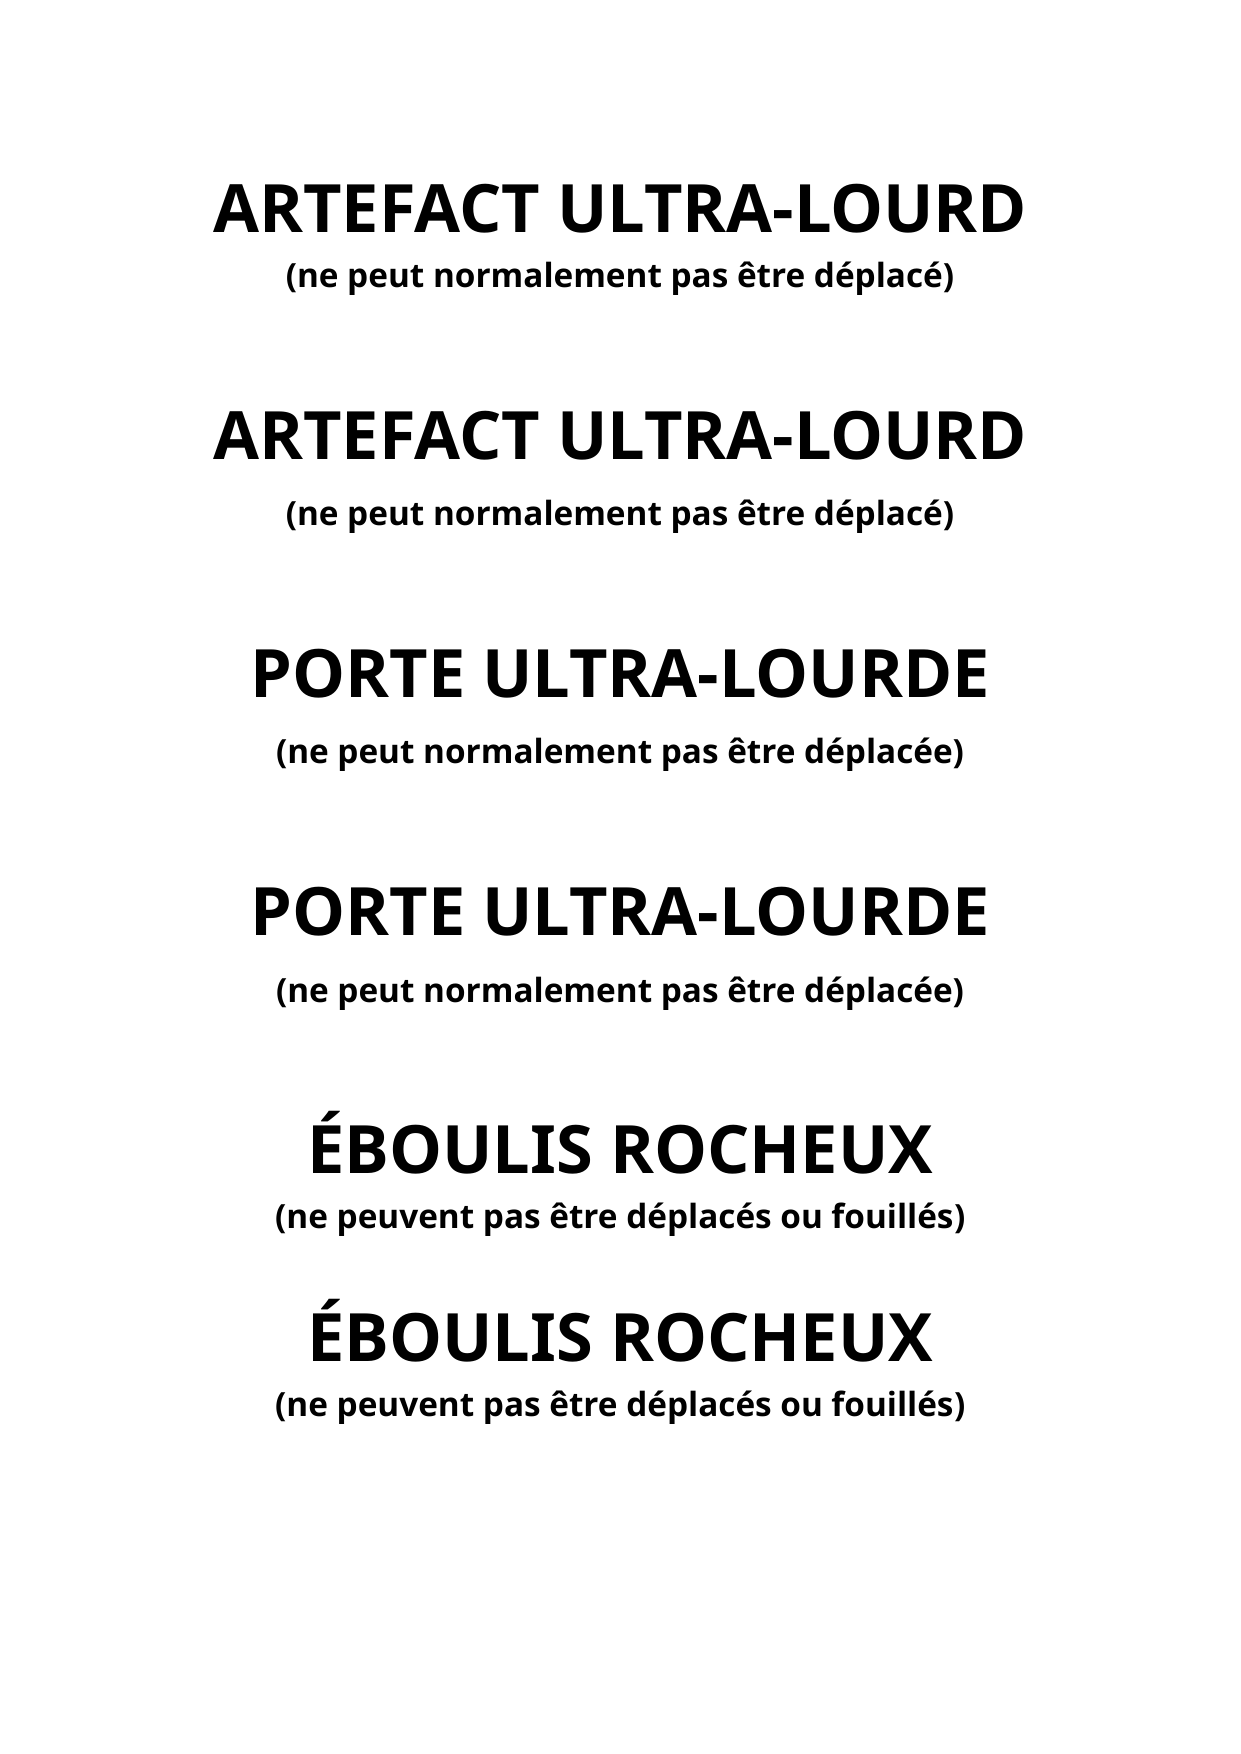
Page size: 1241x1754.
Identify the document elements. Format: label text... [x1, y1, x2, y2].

text (ne peut normalement pas être déplacée) [112, 966, 1128, 1012]
text (ne peut normalement pas être déplacée) [112, 728, 1128, 774]
text ÉBOULIS ROCHEUX (ne peuvent pas être déplacés ou fouillés) [112, 1102, 1128, 1239]
text PORTE ULTRA-LOURDE [112, 626, 1128, 717]
text ARTEFACT ULTRA-LOURD [112, 388, 1128, 479]
text ARTEFACT ULTRA-LOURD (ne peut normalement pas être déplacé) [112, 161, 1128, 297]
text ÉBOULIS ROCHEUX (ne peuvent pas être déplacés ou fouillés) [112, 1290, 1128, 1426]
text (ne peut normalement pas être déplacé) [112, 490, 1128, 536]
text PORTE ULTRA-LOURDE [112, 864, 1128, 955]
